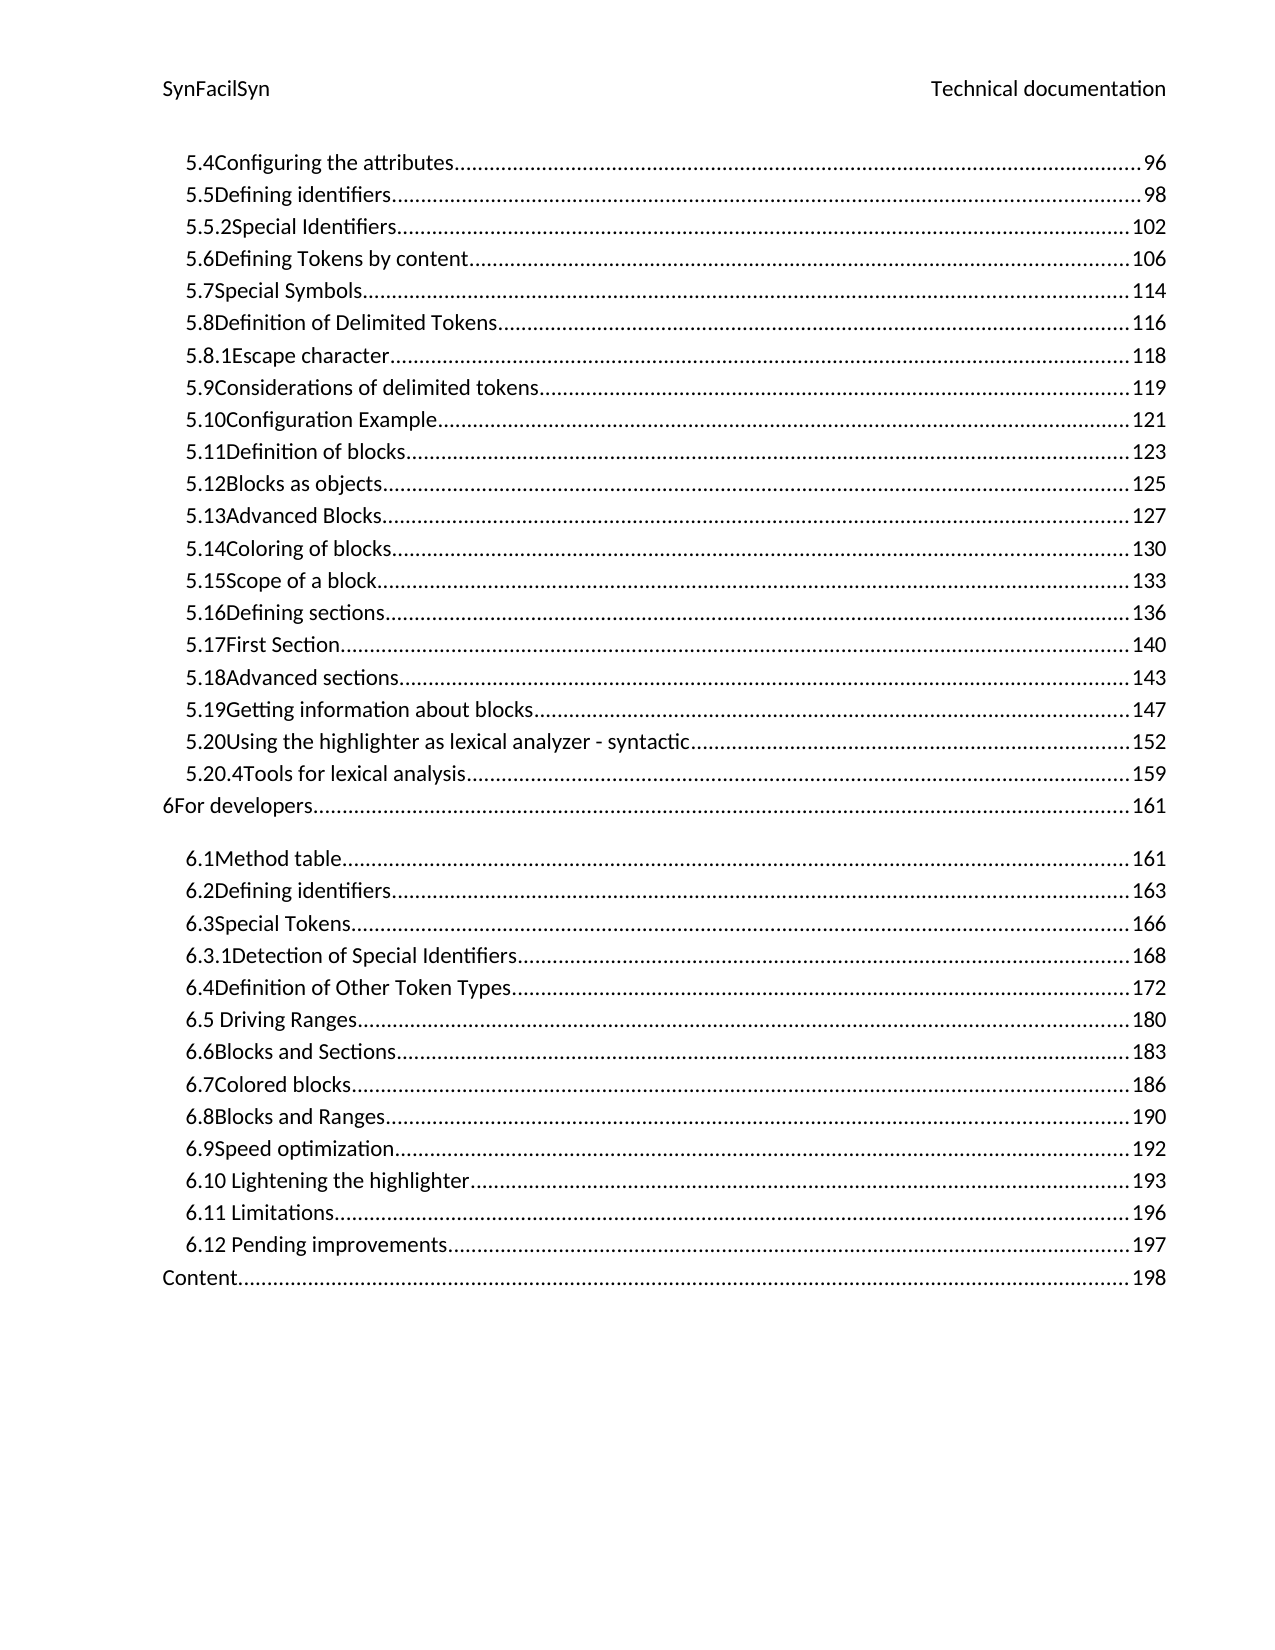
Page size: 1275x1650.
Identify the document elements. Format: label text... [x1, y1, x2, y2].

text 5.20.4Tools for lexical analysis 159 [185, 759, 1167, 787]
text 5.6Defining Tokens by content 106 [185, 244, 1167, 272]
text 5.13Advanced Blocks 127 [185, 502, 1167, 530]
text 6.1Method table 161 [185, 844, 1167, 872]
text 5.5.2Special Identifiers 102 [185, 212, 1167, 240]
text 5.5Defining identifiers 98 [185, 180, 1167, 208]
text 5.17First Section 140 [185, 630, 1167, 658]
text 5.8Definition of Delimited Tokens 116 [185, 308, 1167, 337]
text 5.9Considerations of delimited tokens 119 [185, 373, 1167, 401]
text 5.19Getting information about blocks 147 [185, 695, 1167, 723]
text 6.12 Pending improvements 197 [185, 1231, 1167, 1259]
text 6.2Defining identifiers 163 [185, 877, 1167, 904]
text 5.11Definition of blocks 123 [185, 437, 1167, 465]
text 6.3Special Tokens 166 [185, 909, 1167, 937]
text Content 198 [162, 1263, 1167, 1291]
text 6.11 Limitations 196 [185, 1198, 1167, 1226]
text 5.15Scope of a block 133 [185, 566, 1167, 594]
text 5.18Advanced sections 143 [185, 663, 1167, 691]
text 5.20Using the highlighter as lexical analyzer - syntactic 152 [185, 727, 1167, 755]
text 5.10Configuration Example 121 [185, 405, 1167, 433]
text 6For developers 161 [162, 791, 1167, 819]
text 5.16Defining sections 136 [185, 598, 1167, 626]
text 5.8.1Escape character 118 [185, 341, 1167, 369]
text 6.4Definition of Other Token Types 172 [185, 973, 1167, 1001]
text 6.10 Lightening the highlighter 193 [185, 1166, 1167, 1194]
text 6.6Blocks and Sections 183 [185, 1037, 1167, 1066]
text 5.7Special Symbols 114 [185, 276, 1167, 304]
text 6.3.1Detection of Special Identifiers 168 [185, 941, 1167, 969]
text 5.14Coloring of blocks 130 [185, 534, 1167, 562]
text 6.7Colored blocks 186 [185, 1070, 1167, 1098]
text 5.12Blocks as objects 125 [185, 469, 1167, 497]
text 6.9Speed ​​optimization 192 [185, 1134, 1167, 1162]
text 6.5 Driving Ranges 180 [185, 1005, 1167, 1033]
text 5.4Configuring the attributes 96 [185, 148, 1167, 176]
text 6.8Blocks and Ranges 190 [185, 1102, 1167, 1130]
